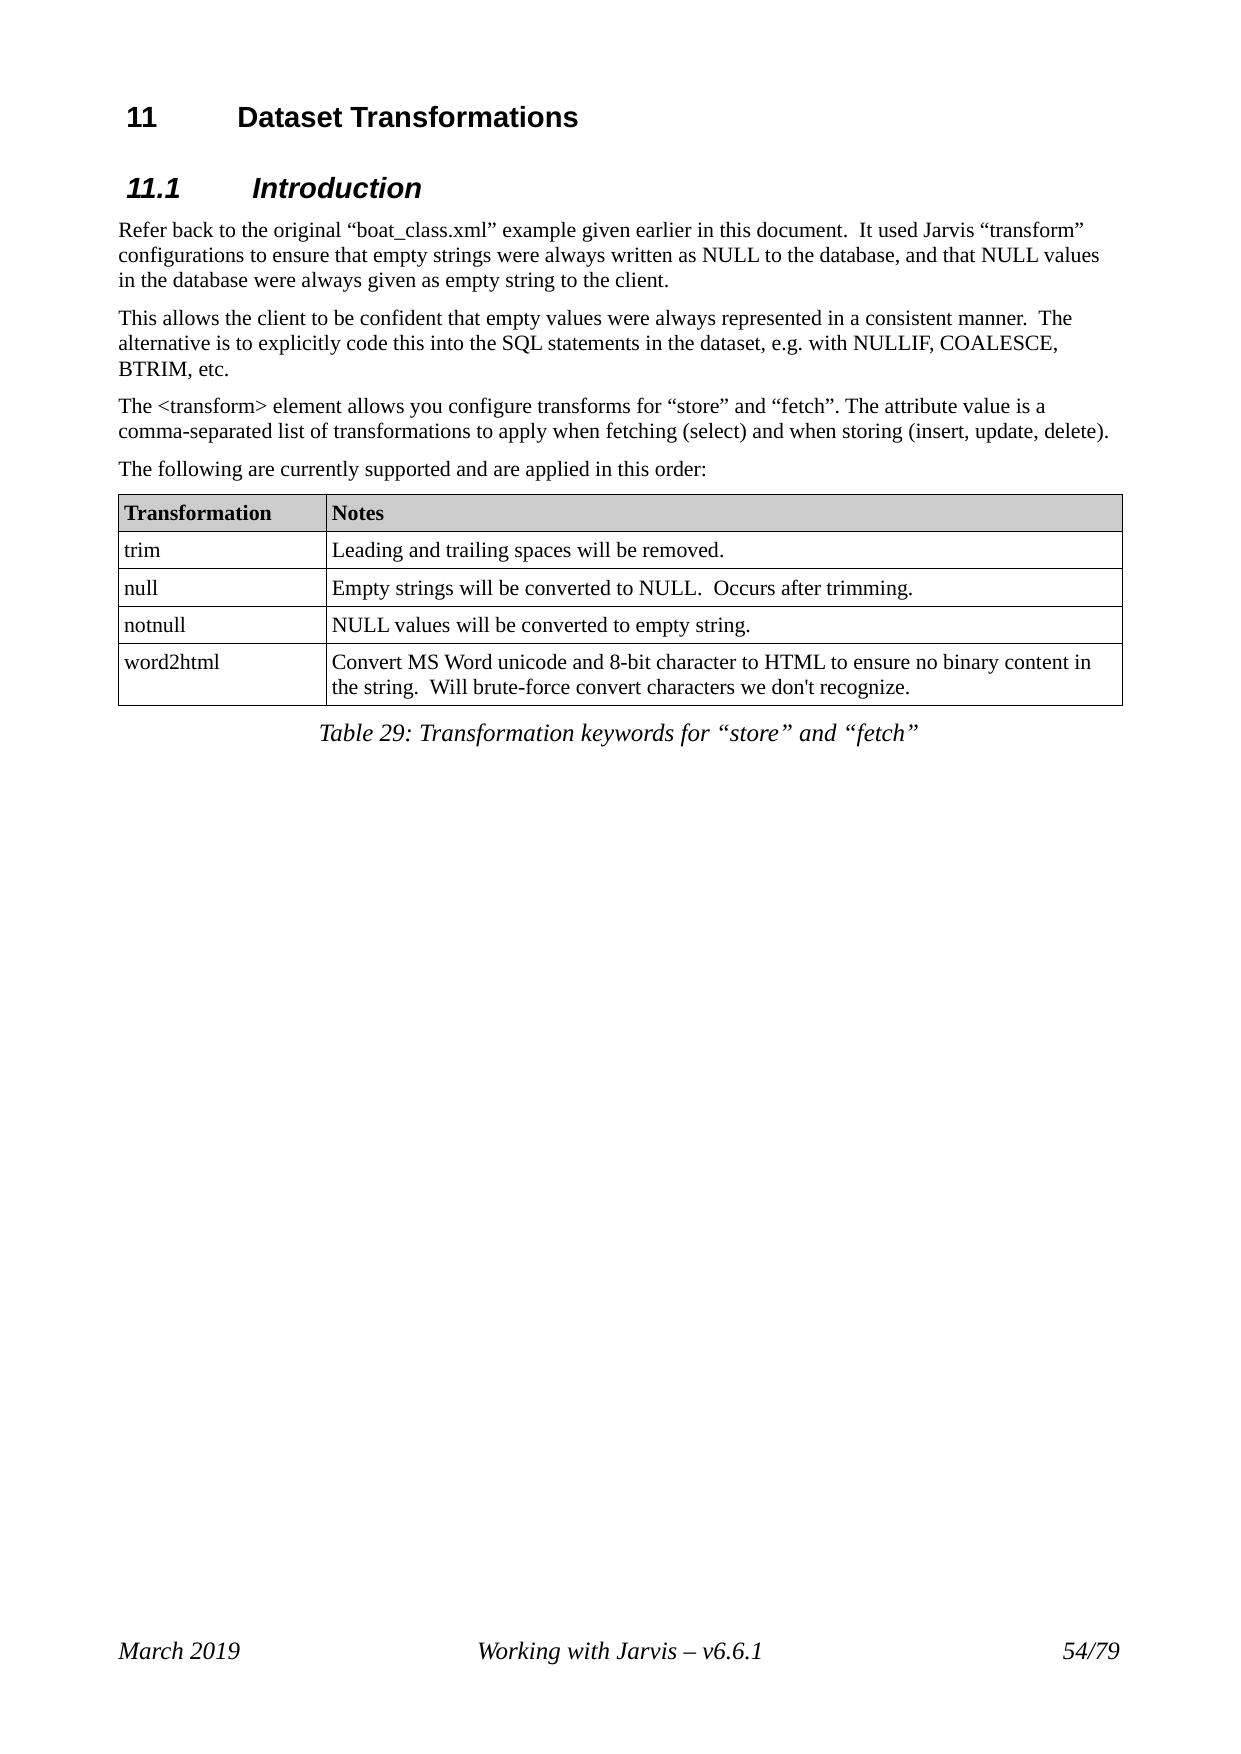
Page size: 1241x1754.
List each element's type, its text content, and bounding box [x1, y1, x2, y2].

subtitle Introduction [118, 171, 1122, 204]
table_cell Leading and trailing spaces will be removed. [327, 532, 1122, 568]
table_header Notes [327, 495, 1122, 531]
table_cell notnull [119, 607, 326, 643]
text Refer back to the original “boat_class.xml” example given earlier in this document. It used Jarvis “transform” configurations to ensure that empty strings were always written as NULL to the database, and that NULL values in the database were always given as empty string to the client. [118, 217, 1122, 293]
table_cell word2html [119, 644, 326, 705]
subtitle Dataset Transformations [118, 100, 1122, 133]
text The following are currently supported and are applied in this order: [118, 456, 1122, 481]
table_cell trim [119, 532, 326, 568]
table_cell NULL values will be converted to empty string. [327, 607, 1122, 643]
text This allows the client to be confident that empty values were always represented in a consistent manner. The alternative is to explicitly code this into the SQL statements in the dataset, e.g. with NULLIF, COALESCE, BTRIM, etc. [118, 305, 1122, 381]
table_cell Empty strings will be converted to NULL. Occurs after trimming. [327, 569, 1122, 606]
table_header Transformation [119, 495, 326, 531]
text The <transform> element allows you configure transforms for “store” and “fetch”. The attribute value is a comma-separated list of transformations to apply when fetching (select) and when storing (insert, update, delete). [118, 393, 1122, 444]
table_cell null [119, 569, 326, 606]
text Table 29: Transformation keywords for “store” and “fetch” [118, 718, 1122, 747]
table_cell Convert MS Word unicode and 8-bit character to HTML to ensure no binary content in the string. Will brute-force convert characters we don't recognize. [327, 644, 1122, 705]
